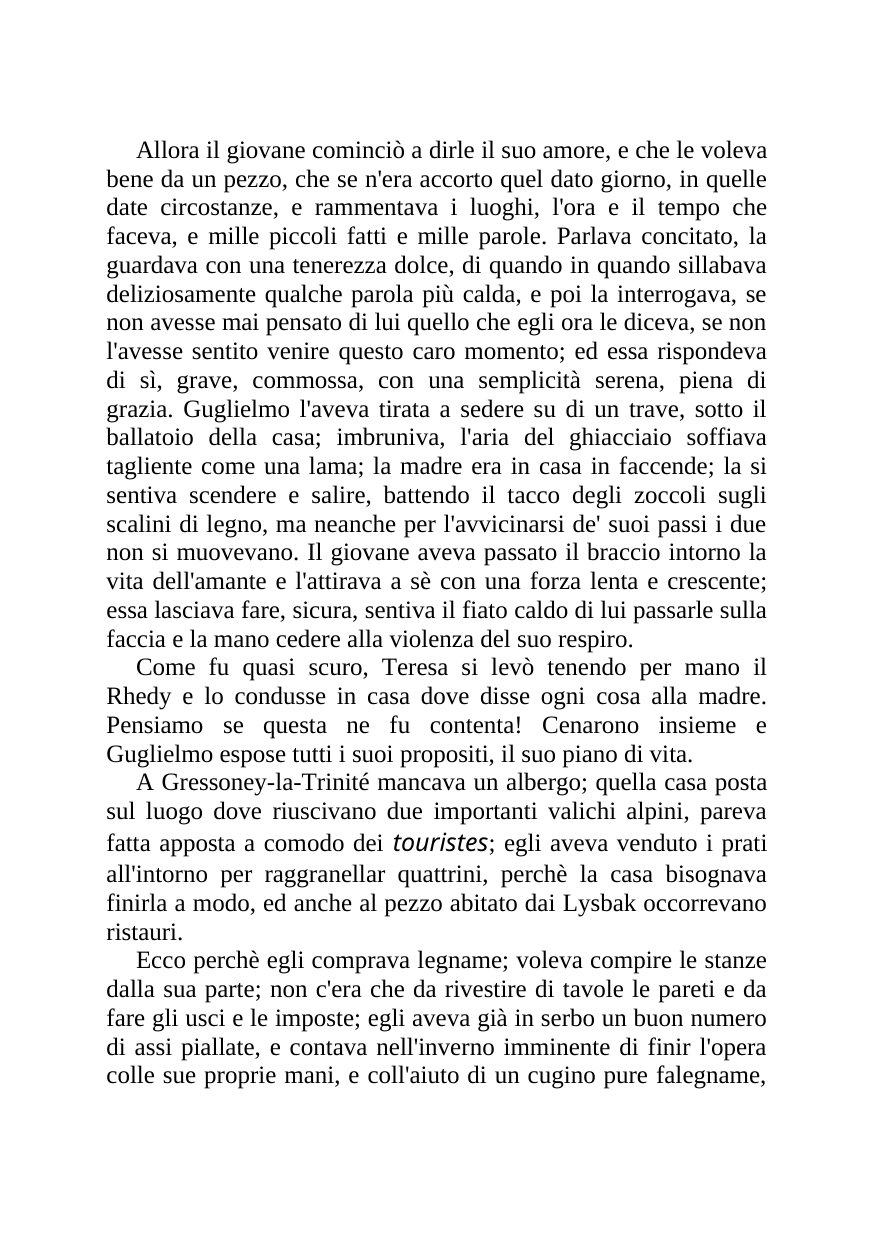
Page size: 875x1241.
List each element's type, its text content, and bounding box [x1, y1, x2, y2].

text Allora il giovane cominciò a dirle il suo amore, e che le voleva bene da un pezzo, che se n'era accorto quel dato giorno, in quelle date circostanze, e rammentava i luoghi, l'ora e il tempo che faceva, e mille piccoli fatti e mille parole. Parlava concitato, la guardava con una tenerezza dolce, di quando in quando sillabava deliziosamente qualche parola più calda, e poi la interrogava, se non avesse mai pensato di lui quello che egli ora le diceva, se non l'avesse sentito venire questo caro momento; ed essa rispondeva di sì, grave, commossa, con una semplicità serena, piena di grazia. Guglielmo l'aveva tirata a sedere su di un trave, sotto il ballatoio della casa; imbruniva, l'aria del ghiacciaio soffiava tagliente come una lama; la madre era in casa in faccende; la si sentiva scendere e salire, battendo il tacco degli zoccoli sugli scalini di legno, ma neanche per l'avvicinarsi de' suoi passi i due non si muovevano. Il giovane aveva passato il braccio intorno la vita dell'amante e l'attirava a sè con una forza lenta e crescente; essa lasciava fare, sicura, sentiva il fiato caldo di lui passarle sulla faccia e la mano cedere alla violenza del suo respiro. [106, 135, 768, 652]
text Come fu quasi scuro, Teresa si levò tenendo per mano il Rhedy e lo condusse in casa dove disse ogni cosa alla madre. Pensiamo se questa ne fu contenta! Cenarono insieme e Guglielmo espose tutti i suoi propositi, il suo piano di vita. [106, 652, 768, 767]
text Ecco perchè egli comprava legname; voleva compire le stanze dalla sua parte; non c'era che da rivestire di tavole le pareti e da fare gli usci e le imposte; egli aveva già in serbo un buon numero di assi piallate, e contava nell'inverno imminente di finir l'opera colle sue proprie mani, e coll'aiuto di un cugino pure falegname, [106, 945, 768, 1089]
text A Gressoney-la-Trinité mancava un albergo; quella casa posta sul luogo dove riuscivano due importanti valichi alpini, pareva fatta apposta a comodo dei touristes; egli aveva venduto i prati all'intorno per raggranellar quattrini, perchè la casa bisognava finirla a modo, ed anche al pezzo abitato dai Lysbak occorrevano ristauri. [106, 767, 768, 945]
